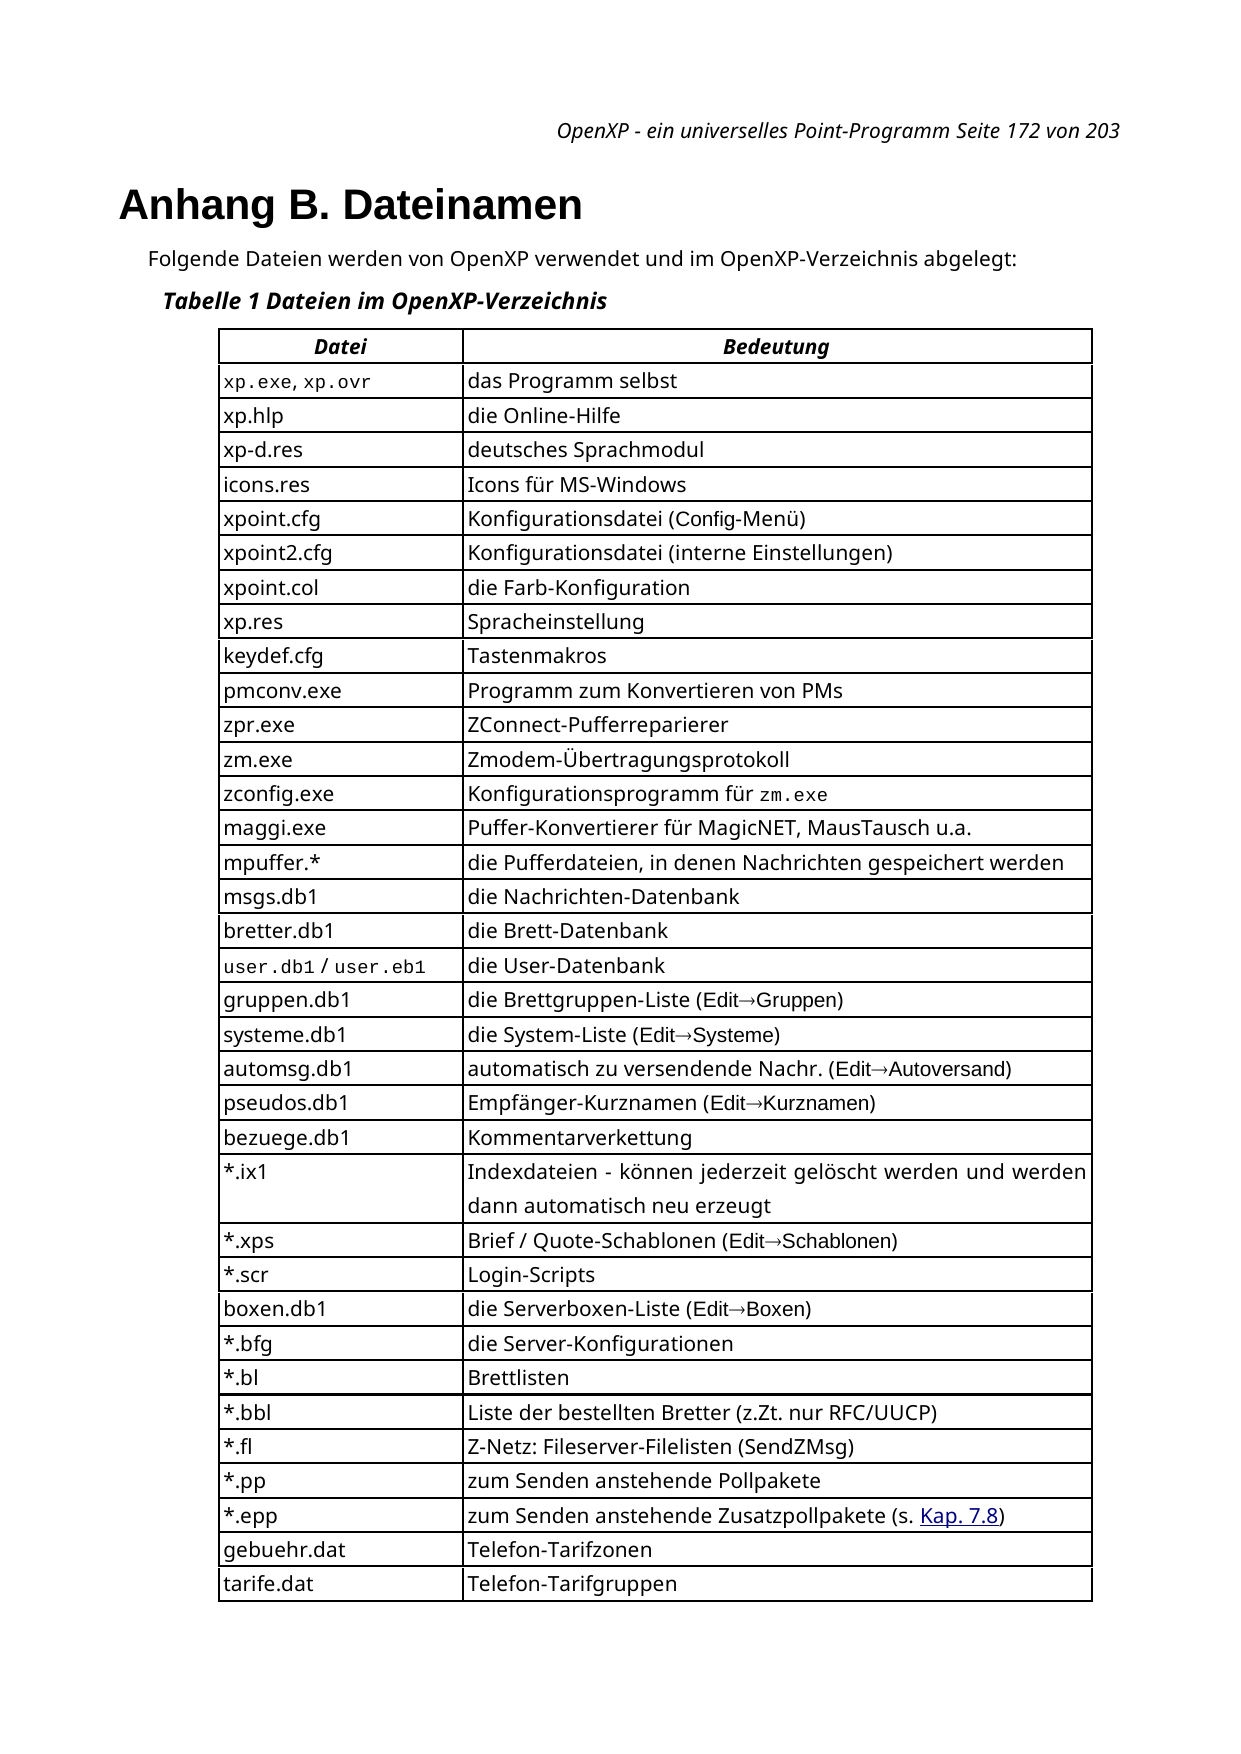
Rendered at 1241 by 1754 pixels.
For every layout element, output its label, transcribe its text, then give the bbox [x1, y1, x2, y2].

table_cell *.bl [220, 1361, 462, 1393]
table_cell Telefon-Tarifzonen [464, 1533, 1091, 1565]
table_cell boxen.db1 [220, 1293, 462, 1325]
table_cell systeme.db1 [220, 1018, 462, 1050]
table_cell zum Senden anstehende Zusatzpollpakete (s. Kap. 7.8) [464, 1499, 1091, 1531]
table_cell xpoint2.cfg [220, 536, 462, 569]
table_cell Spracheinstellung [464, 605, 1091, 637]
table_header Bedeutung [464, 330, 1091, 362]
table_cell xpoint.col [220, 571, 462, 603]
table_cell die Nachrichten-Datenbank [464, 880, 1091, 912]
table_cell das Programm selbst [464, 365, 1091, 397]
table_cell gebuehr.dat [220, 1533, 462, 1565]
table_cell Telefon-Tarifgruppen [464, 1568, 1091, 1600]
table_cell Zmodem-Übertragungsprotokoll [464, 743, 1091, 775]
table_cell pseudos.db1 [220, 1086, 462, 1119]
table_cell die Brett-Datenbank [464, 915, 1091, 947]
table_cell mpuffer.* [220, 846, 462, 878]
table_cell Tastenmakros [464, 640, 1091, 672]
table_cell Icons für MS-Windows [464, 468, 1091, 500]
table_cell die Brettgruppen-Liste (Edit®Gruppen) [464, 983, 1091, 1016]
table_cell zpr.exe [220, 708, 462, 741]
table_cell Empfänger-Kurznamen (Edit®Kurznamen) [464, 1086, 1091, 1119]
table_cell *.bbl [220, 1396, 462, 1428]
table_cell die Farb-Konfiguration [464, 571, 1091, 603]
table_cell *.xps [220, 1224, 462, 1256]
subtitle Anhang B. Dateinamen [118, 173, 1122, 229]
table_cell xp.exe, xp.ovr [220, 365, 462, 397]
table_cell Liste der bestellten Bretter (z.Zt. nur RFC/UUCP) [464, 1396, 1091, 1428]
table_cell bretter.db1 [220, 915, 462, 947]
table_cell *.epp [220, 1499, 462, 1531]
table_cell msgs.db1 [220, 880, 462, 912]
table_cell zconfig.exe [220, 777, 462, 809]
table_cell *.pp [220, 1464, 462, 1497]
table_cell die User-Datenbank [464, 949, 1091, 981]
table_cell tarife.dat [220, 1568, 462, 1600]
text Tabelle 1 Dateien im OpenXP-Verzeichnis [162, 284, 1122, 316]
text Folgende Dateien werden von OpenXP verwendet und im OpenXP-Verzeichnis abgelegt: [148, 243, 1122, 272]
table_cell Programm zum Konvertieren von PMs [464, 674, 1091, 706]
table_cell automsg.db1 [220, 1052, 462, 1084]
table_cell xp.hlp [220, 399, 462, 431]
table_cell keydef.cfg [220, 640, 462, 672]
table_cell xpoint.cfg [220, 502, 462, 534]
table_cell Konfigurationsdatei (interne Einstellungen) [464, 536, 1091, 569]
table_cell zum Senden anstehende Pollpakete [464, 1464, 1091, 1497]
table_cell die Serverboxen-Liste (Edit®Boxen) [464, 1293, 1091, 1325]
table_cell Brief / Quote-Schablonen (Edit®Schablonen) [464, 1224, 1091, 1256]
table_cell maggi.exe [220, 811, 462, 844]
table_cell pmconv.exe [220, 674, 462, 706]
table_cell bezuege.db1 [220, 1121, 462, 1153]
table_cell *.scr [220, 1258, 462, 1290]
table_cell die Online-Hilfe [464, 399, 1091, 431]
table_cell Konfigurationsprogramm für zm.exe [464, 777, 1091, 809]
table_cell user.db1 / user.eb1 [220, 949, 462, 981]
table_cell xp.res [220, 605, 462, 637]
table_cell Brettlisten [464, 1361, 1091, 1393]
table_cell die Server-Konfigurationen [464, 1327, 1091, 1359]
table_cell automatisch zu versendende Nachr. (Edit®Autoversand) [464, 1052, 1091, 1084]
table_cell die System-Liste (Edit®Systeme) [464, 1018, 1091, 1050]
table_cell die Pufferdateien, in denen Nachrichten gespeichert werden [464, 846, 1091, 878]
table_cell ZConnect-Pufferreparierer [464, 708, 1091, 741]
table_cell zm.exe [220, 743, 462, 775]
table_cell Indexdateien - können jederzeit gelöscht werden und werden dann automatisch neu erzeugt [464, 1155, 1091, 1222]
table_cell deutsches Sprachmodul [464, 433, 1091, 466]
table_cell Puffer-Konvertierer für MagicNET, MausTausch u.a. [464, 811, 1091, 844]
table_cell Z-Netz: Fileserver-Filelisten (SendZMsg) [464, 1430, 1091, 1462]
table_cell Konfigurationsdatei (Config-Menü) [464, 502, 1091, 534]
table_cell *.ix1 [220, 1155, 462, 1222]
table_cell *.bfg [220, 1327, 462, 1359]
table_cell xp-d.res [220, 433, 462, 466]
table_header Datei [220, 330, 462, 362]
table_cell gruppen.db1 [220, 983, 462, 1016]
table_cell *.fl [220, 1430, 462, 1462]
table_cell Login-Scripts [464, 1258, 1091, 1290]
table_cell Kommentarverkettung [464, 1121, 1091, 1153]
table_cell icons.res [220, 468, 462, 500]
